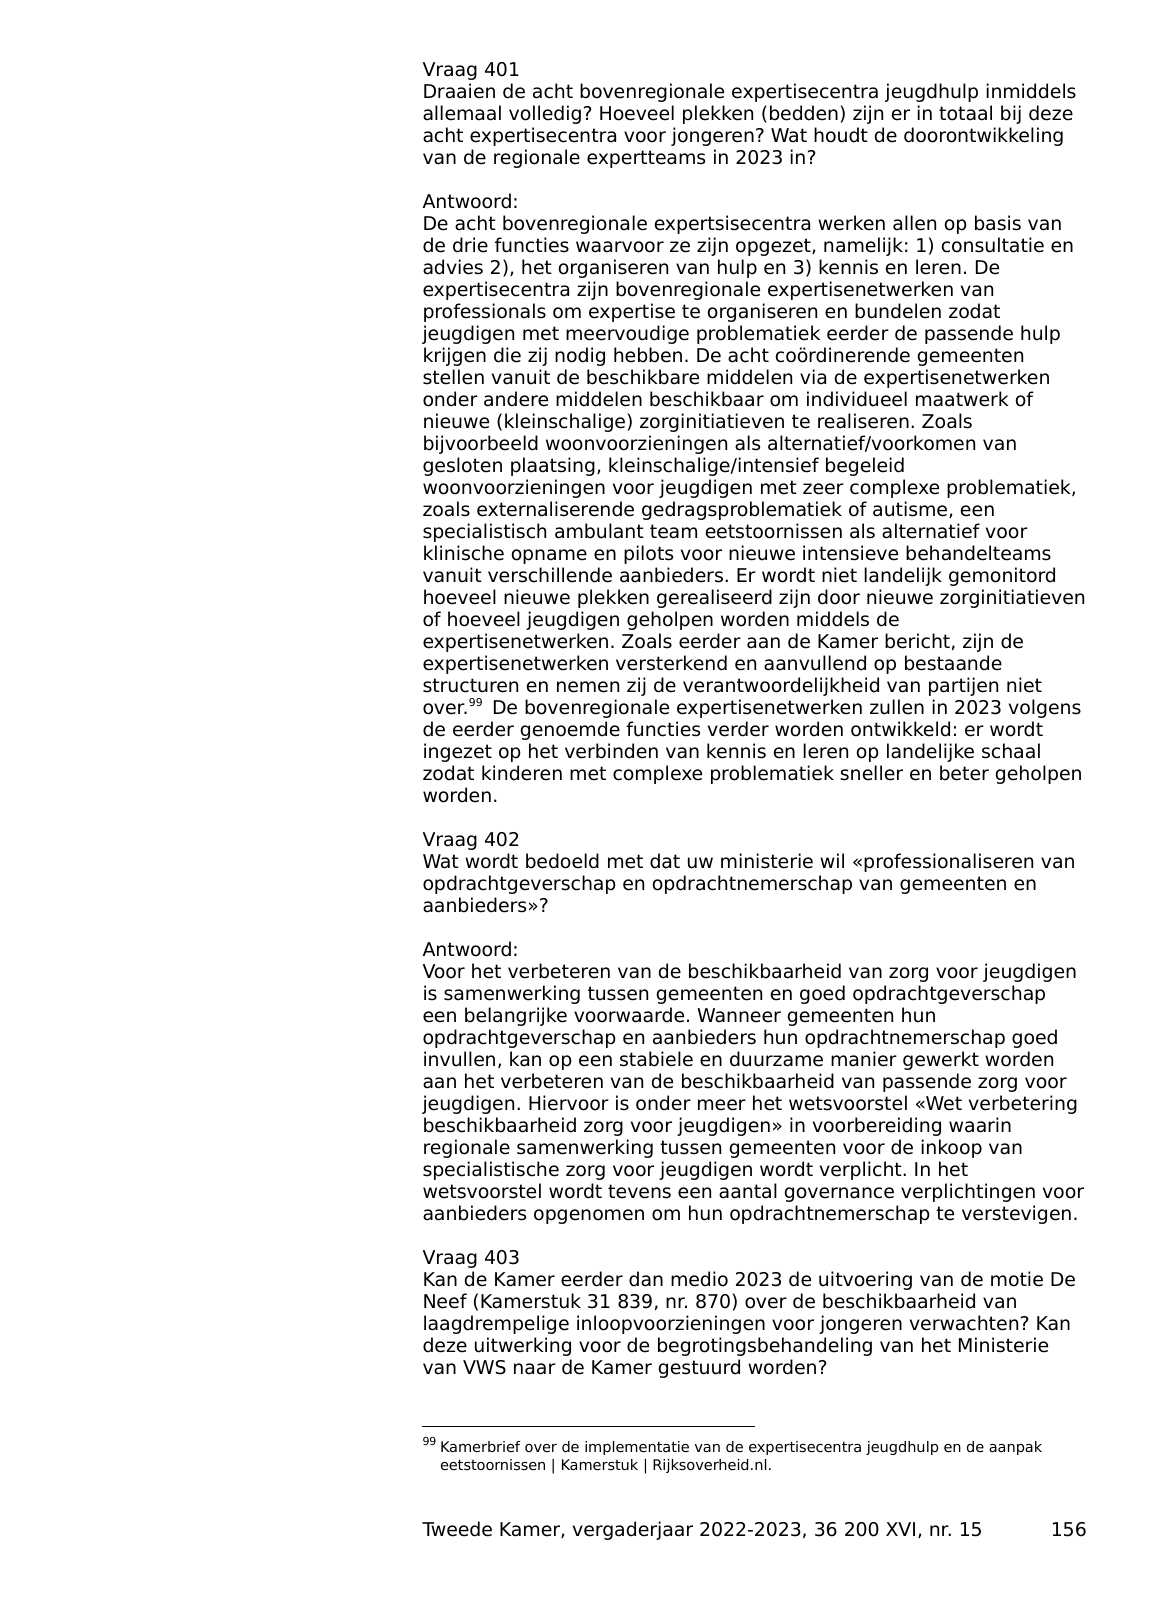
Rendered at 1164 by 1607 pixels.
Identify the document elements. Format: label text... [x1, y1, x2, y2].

text Wat wordt bedoeld met dat uw ministerie wil «professionaliseren van opdrachtgeverschap en opdrachtnemerschap van gemeenten en aanbieders»? [422, 851, 1087, 917]
text De acht bovenregionale expertsisecentra werken allen op basis van de drie functies waarvoor ze zijn opgezet, namelijk: 1) consultatie en advies 2), het organiseren van hulp en 3) kennis en leren. De expertisecentra zijn bovenregionale expertisenetwerken van professionals om expertise te organiseren en bundelen zodat jeugdigen met meervoudige problematiek eerder de passende hulp krijgen die zij nodig hebben. De acht coördinerende gemeenten stellen vanuit de beschikbare middelen via de expertisenetwerken onder andere middelen beschikbaar om individueel maatwerk of nieuwe (kleinschalige) zorginitiatieven te realiseren. Zoals bijvoorbeeld woonvoorzieningen als alternatief/voorkomen van gesloten plaatsing, kleinschalige/intensief begeleid woonvoorzieningen voor jeugdigen met zeer complexe problematiek, zoals externaliserende gedragsproblematiek of autisme, een specialistisch ambulant team eetstoornissen als alternatief voor klinische opname en pilots voor nieuwe intensieve behandelteams vanuit verschillende aanbieders. Er wordt niet landelijk gemonitord hoeveel nieuwe plekken gerealiseerd zijn door nieuwe zorginitiatieven of hoeveel jeugdigen geholpen worden middels de expertisenetwerken. Zoals eerder aan de Kamer bericht, zijn de expertisenetwerken versterkend en aanvullend op bestaande structuren en nemen zij de verantwoordelijkheid van partijen niet over. De bovenregionale expertisenetwerken zullen in 2023 volgens de eerder genoemde functies verder worden ontwikkeld: er wordt ingezet op het verbinden van kennis en leren op landelijke schaal zodat kinderen met complexe problematiek sneller en beter geholpen worden. [422, 213, 1087, 807]
text Antwoord: [422, 939, 1087, 961]
text Vraag 401 [422, 59, 1087, 81]
text Vraag 403 [422, 1247, 1087, 1269]
text Kamerbrief over de implementatie van de expertisecentra jeugdhulp en de aanpak eetstoornissen | Kamerstuk | Rijksoverheid.nl. [422, 1435, 1087, 1474]
text Kan de Kamer eerder dan medio 2023 de uitvoering van de motie De Neef (Kamerstuk 31 839, nr. 870) over de beschikbaarheid van laagdrempelige inloopvoorzieningen voor jongeren verwachten? Kan deze uitwerking voor de begrotingsbehandeling van het Ministerie van VWS naar de Kamer gestuurd worden? [422, 1269, 1087, 1379]
text Vraag 402 [422, 829, 1087, 851]
text Draaien de acht bovenregionale expertisecentra jeugdhulp inmiddels allemaal volledig? Hoeveel plekken (bedden) zijn er in totaal bij deze acht expertisecentra voor jongeren? Wat houdt de doorontwikkeling van de regionale expertteams in 2023 in? [422, 81, 1087, 169]
text Voor het verbeteren van de beschikbaarheid van zorg voor jeugdigen is samenwerking tussen gemeenten en goed opdrachtgeverschap een belangrijke voorwaarde. Wanneer gemeenten hun opdrachtgeverschap en aanbieders hun opdrachtnemerschap goed invullen, kan op een stabiele en duurzame manier gewerkt worden aan het verbeteren van de beschikbaarheid van passende zorg voor jeugdigen. Hiervoor is onder meer het wetsvoorstel «Wet verbetering beschikbaarheid zorg voor jeugdigen» in voorbereiding waarin regionale samenwerking tussen gemeenten voor de inkoop van specialistische zorg voor jeugdigen wordt verplicht. In het wetsvoorstel wordt tevens een aantal governance verplichtingen voor aanbieders opgenomen om hun opdrachtnemerschap te verstevigen. [422, 961, 1087, 1224]
text Antwoord: [422, 191, 1087, 213]
